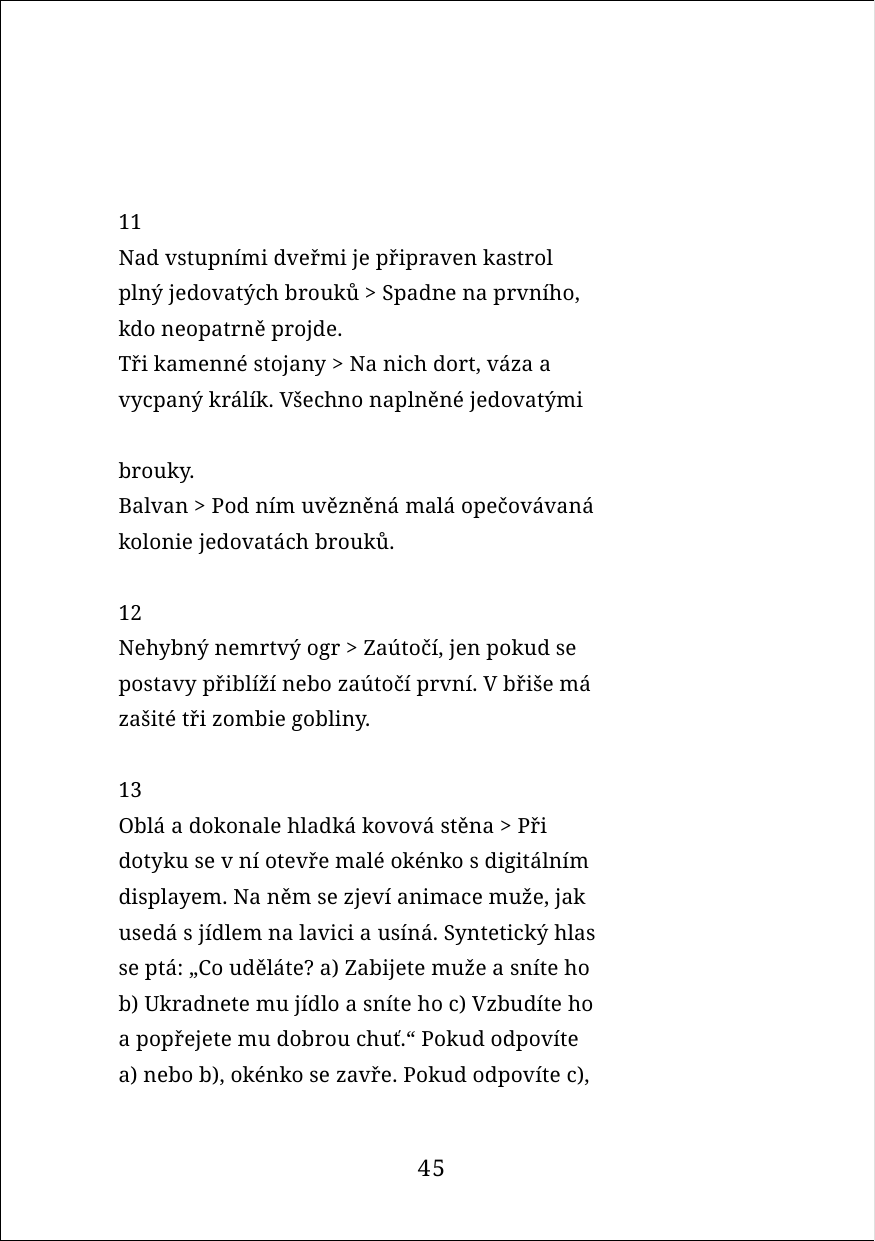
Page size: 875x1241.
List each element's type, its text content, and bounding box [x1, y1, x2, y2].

text 11 Nad vstupními dveřmi je připraven kastrol plný jedovatých brouků > Spadne na prvního, kdo neopatrně projde. Tři kamenné stojany > Na nich dort, váza a vycpaný králík. Všechno naplněné jedovatými brouky. Balvan > Pod ním uvězněná malá opečovávaná kolonie jedovatách brouků. 12 Nehybný nemrtvý ogr > Zaútočí, jen pokud se postavy přiblíží nebo zaútočí první. V břiše má zašité tři zombie gobliny. 13 Oblá a dokonale hladká kovová stěna > Při dotyku se v ní otevře malé okénko s digitálním displayem. Na něm se zjeví animace muže, jak usedá s jídlem na lavici a usíná. Syntetický hlas se ptá: „Co uděláte? a) Zabijete muže a sníte ho b) Ukradnete mu jídlo a sníte ho c) Vzbudíte ho a popřejete mu dobrou chuť.“ Pokud odpovíte a) nebo b), okénko se zavře. Pokud odpovíte c), [118, 172, 756, 1088]
